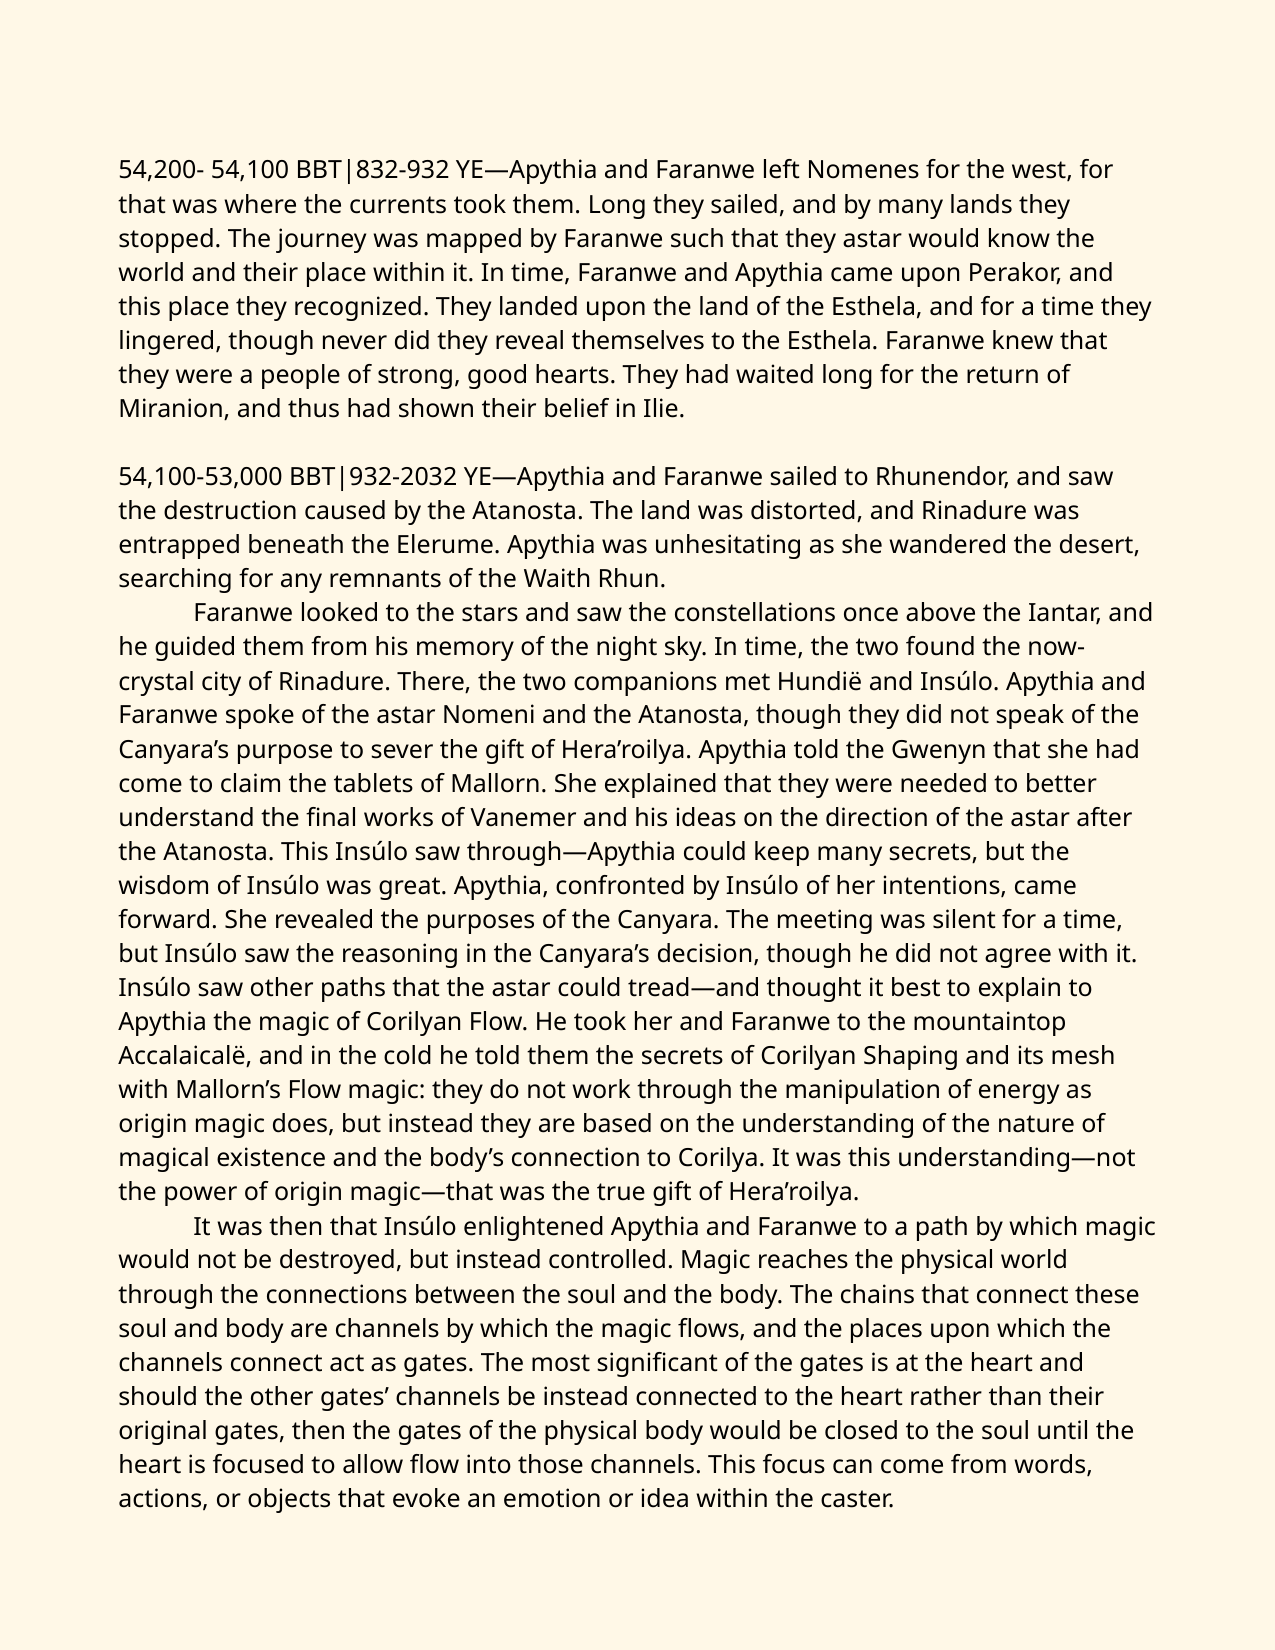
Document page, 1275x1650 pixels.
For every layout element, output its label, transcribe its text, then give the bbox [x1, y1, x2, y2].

text It was then that Insúlo enlightened Apythia and Faranwe to a path by which magic would not be destroyed, but instead controlled. Magic reaches the physical world through the connections between the soul and the body. The chains that connect these soul and body are channels by which the magic flows, and the places upon which the channels connect act as gates. The most significant of the gates is at the heart and should the other gates’ channels be instead connected to the heart rather than their original gates, then the gates of the physical body would be closed to the soul until the heart is focused to allow flow into those channels. This focus can come from words, actions, or objects that evoke an emotion or idea within the caster. [118, 1208, 1157, 1515]
text 54,100-53,000 BBT|932-2032 YE—Apythia and Faranwe sailed to Rhunendor, and saw the destruction caused by the Atanosta. The land was distorted, and Rinadure was entrapped beneath the Elerume. Apythia was unhesitating as she wandered the desert, searching for any remnants of the Waith Rhun. [118, 459, 1157, 595]
text 54,200- 54,100 BBT|832-932 YE—Apythia and Faranwe left Nomenes for the west, for that was where the currents took them. Long they sailed, and by many lands they stopped. The journey was mapped by Faranwe such that they astar would know the world and their place within it. In time, Faranwe and Apythia came upon Perakor, and this place they recognized. They landed upon the land of the Esthela, and for a time they lingered, though never did they reveal themselves to the Esthela. Faranwe knew that they were a people of strong, good hearts. They had waited long for the return of Miranion, and thus had shown their belief in Ilie. [118, 152, 1157, 425]
text Faranwe looked to the stars and saw the constellations once above the Iantar, and he guided them from his memory of the night sky. In time, the two found the now-crystal city of Rinadure. There, the two companions met Hundië and Insúlo. Apythia and Faranwe spoke of the astar Nomeni and the Atanosta, though they did not speak of the Canyara’s purpose to sever the gift of Hera’roilya. Apythia told the Gwenyn that she had come to claim the tablets of Mallorn. She explained that they were needed to better understand the final works of Vanemer and his ideas on the direction of the astar after the Atanosta. This Insúlo saw through—Apythia could keep many secrets, but the wisdom of Insúlo was great. Apythia, confronted by Insúlo of her intentions, came forward. She revealed the purposes of the Canyara. The meeting was silent for a time, but Insúlo saw the reasoning in the Canyara’s decision, though he did not agree with it. Insúlo saw other paths that the astar could tread—and thought it best to explain to Apythia the magic of Corilyan Flow. He took her and Faranwe to the mountaintop Accalaicalë, and in the cold he told them the secrets of Corilyan Shaping and its mesh with Mallorn’s Flow magic: they do not work through the manipulation of energy as origin magic does, but instead they are based on the understanding of the nature of magical existence and the body’s connection to Corilya. It was this understanding—not the power of origin magic—that was the true gift of Hera’roilya. [118, 595, 1157, 1208]
